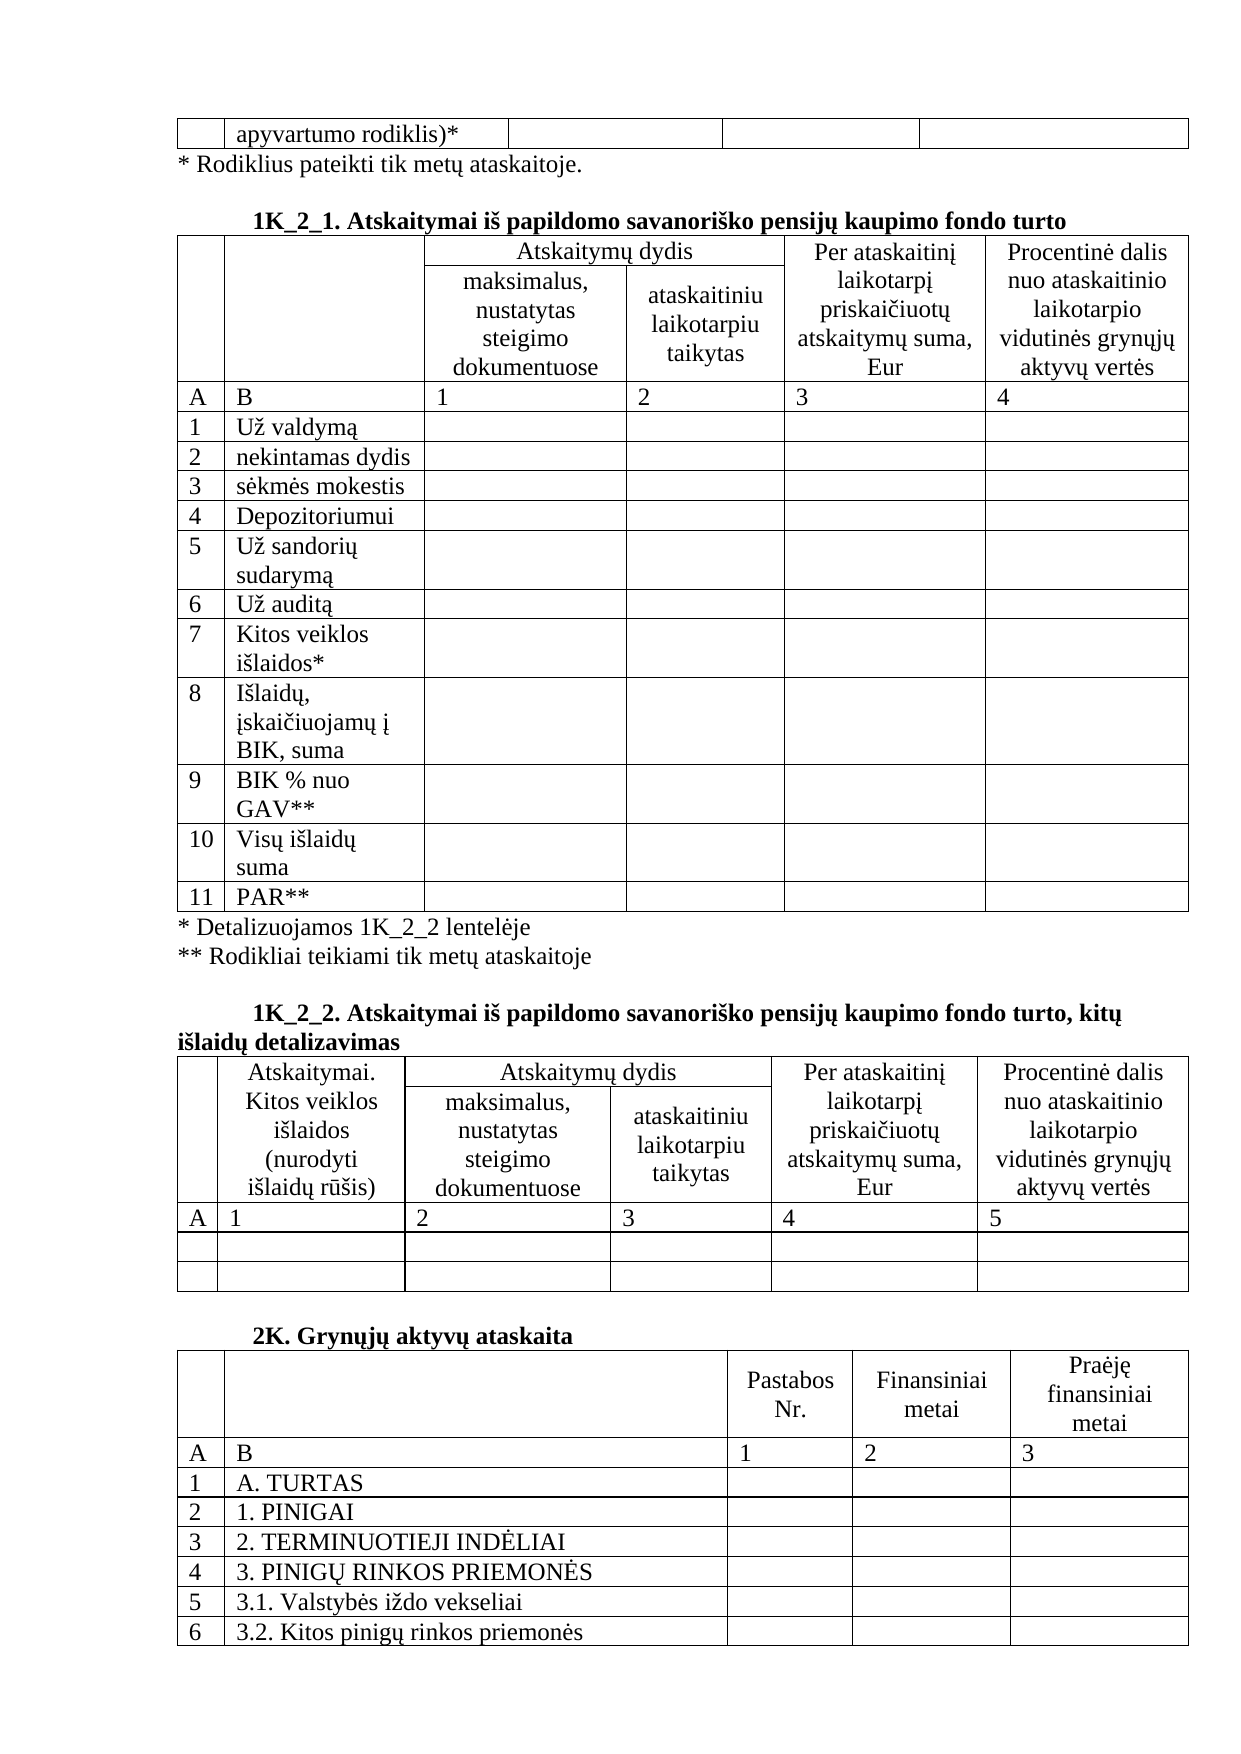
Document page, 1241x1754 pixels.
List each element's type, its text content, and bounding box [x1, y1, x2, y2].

table_cell [425, 531, 626, 588]
table_cell 3 [785, 382, 985, 411]
table_cell 6 [178, 590, 224, 618]
table_cell [986, 531, 1188, 588]
table_cell [1011, 1527, 1188, 1556]
text 1K_2_1. Atskaitymai iš papildomo savanoriško pensijų kaupimo fondo turto [177, 206, 1166, 235]
table_cell [728, 1468, 852, 1496]
text * Detalizuojamos 1K_2_2 lentelėje [177, 912, 1166, 941]
table_cell [853, 1587, 1010, 1616]
table_cell Už auditą [225, 590, 424, 618]
table_cell [728, 1527, 852, 1556]
table_cell A [178, 1438, 224, 1467]
table_cell 5 [178, 531, 224, 588]
table_cell 1 [218, 1203, 404, 1231]
table_cell 2 [178, 1498, 224, 1526]
table_header Atskaitymų dydis [406, 1057, 771, 1086]
table_cell [627, 882, 784, 911]
table_cell [425, 442, 626, 470]
table_cell 3. PINIGŲ RINKOS PRIEMONĖS [225, 1557, 727, 1586]
table_header Atskaitymų dydis [425, 236, 784, 265]
table_cell 10 [178, 824, 224, 881]
table_cell 2 [406, 1203, 610, 1231]
table_cell 2 [178, 442, 224, 470]
table_cell [986, 590, 1188, 618]
table_header Per ataskaitinį laikotarpį priskaičiuotų atskaitymų suma, Eur [772, 1057, 977, 1202]
table_cell 7 [178, 619, 224, 677]
table_cell Už sandorių sudarymą [225, 531, 424, 588]
table_cell [406, 1262, 610, 1291]
table_cell [723, 119, 919, 148]
table_cell sėkmės mokestis [225, 471, 424, 500]
table_cell 4 [986, 382, 1188, 411]
table_cell 1 [178, 1468, 224, 1496]
table_cell [986, 501, 1188, 530]
table_header Procentinė dalis nuo ataskaitinio laikotarpio vidutinės grynųjų aktyvų vertės [986, 236, 1188, 381]
table_cell [218, 1233, 404, 1261]
table_cell [425, 501, 626, 530]
table_cell Depozitoriumui [225, 501, 424, 530]
table_cell B [225, 1438, 727, 1467]
table_cell [425, 824, 626, 881]
table_cell [1011, 1587, 1188, 1616]
table_cell [986, 882, 1188, 911]
table_cell 5 [178, 1587, 224, 1616]
table_cell [178, 119, 224, 148]
table_cell maksimalus, nustatytas steigimo dokumentuose [425, 266, 626, 381]
table_cell 3.1. Valstybės iždo vekseliai [225, 1587, 727, 1616]
table_cell 1 [425, 382, 626, 411]
table_cell [785, 678, 985, 764]
table_header [178, 1057, 217, 1202]
table_header [178, 1351, 224, 1437]
table_cell 3 [178, 1527, 224, 1556]
table_cell A. TURTAS [225, 1468, 727, 1496]
table_cell [425, 412, 626, 441]
table_cell [986, 678, 1188, 764]
table_header Atskaitymai. Kitos veiklos išlaidos (nurodyti išlaidų rūšis) [218, 1057, 404, 1202]
table_cell 2 [627, 382, 784, 411]
table_cell 5 [978, 1203, 1188, 1231]
table_cell [728, 1587, 852, 1616]
table_header Procentinė dalis nuo ataskaitinio laikotarpio vidutinės grynųjų aktyvų vertės [978, 1057, 1188, 1202]
table_cell 3.2. Kitos pinigų rinkos priemonės [225, 1617, 727, 1645]
table_cell [627, 590, 784, 618]
table_header [178, 236, 224, 381]
text 2K. Grynųjų aktyvų ataskaita [177, 1321, 1166, 1349]
table_cell [986, 412, 1188, 441]
table_cell nekintamas dydis [225, 442, 424, 470]
table_header Pastabos Nr. [728, 1351, 852, 1437]
table_cell [785, 590, 985, 618]
table_cell [853, 1498, 1010, 1526]
table_cell [785, 619, 985, 677]
table_cell [986, 824, 1188, 881]
table_cell [1011, 1498, 1188, 1526]
table_header Praėję finansiniai metai [1011, 1351, 1188, 1437]
table_cell maksimalus, nustatytas steigimo dokumentuose [406, 1087, 610, 1202]
table_cell [611, 1233, 771, 1261]
table_cell Už valdymą [225, 412, 424, 441]
table_cell 3 [1011, 1438, 1188, 1467]
table_cell BIK % nuo GAV** [225, 765, 424, 823]
table_cell [509, 119, 722, 148]
table_header Per ataskaitinį laikotarpį priskaičiuotų atskaitymų suma, Eur [785, 236, 985, 381]
table_cell [785, 531, 985, 588]
table_cell [627, 412, 784, 441]
table_cell A [178, 1203, 217, 1231]
table_cell [627, 619, 784, 677]
table_cell [785, 412, 985, 441]
table_cell 11 [178, 882, 224, 911]
table_cell [853, 1557, 1010, 1586]
table_cell [785, 765, 985, 823]
table_cell Kitos veiklos išlaidos* [225, 619, 424, 677]
table_cell [785, 501, 985, 530]
text 1K_2_2. Atskaitymai iš papildomo savanoriško pensijų kaupimo fondo turto, kitų išlaidų detalizavimas [177, 998, 1166, 1056]
table_cell [1011, 1557, 1188, 1586]
text ** Rodikliai teikiami tik metų ataskaitoje [177, 941, 1166, 969]
table_cell 2 [853, 1438, 1010, 1467]
table_cell [853, 1468, 1010, 1496]
table_cell [627, 471, 784, 500]
table_cell [178, 1233, 217, 1261]
table_cell [425, 678, 626, 764]
table_header [225, 236, 424, 381]
table_cell ataskaitiniu laikotarpiu taikytas [611, 1087, 771, 1202]
table_cell [627, 531, 784, 588]
table_cell [425, 882, 626, 911]
table_cell [627, 442, 784, 470]
table_cell [425, 765, 626, 823]
table_cell [978, 1233, 1188, 1261]
table_cell [785, 442, 985, 470]
table_header Finansiniai metai [853, 1351, 1010, 1437]
table_cell 4 [178, 501, 224, 530]
table_cell 9 [178, 765, 224, 823]
table_cell [1011, 1617, 1188, 1645]
table_cell 1 [178, 412, 224, 441]
table_cell [627, 765, 784, 823]
table_cell [627, 501, 784, 530]
table_cell 8 [178, 678, 224, 764]
table_cell A [178, 382, 224, 411]
table_cell [986, 471, 1188, 500]
table_cell [627, 824, 784, 881]
table_cell [853, 1617, 1010, 1645]
table_cell [178, 1262, 217, 1291]
table_cell 3 [611, 1203, 771, 1231]
table_cell [986, 619, 1188, 677]
table_cell [785, 824, 985, 881]
table_cell [1011, 1468, 1188, 1496]
table_cell B [225, 382, 424, 411]
table_cell [772, 1262, 977, 1291]
table_cell [406, 1233, 610, 1261]
table_cell 6 [178, 1617, 224, 1645]
table_cell [728, 1617, 852, 1645]
table_cell [785, 882, 985, 911]
table_cell [986, 765, 1188, 823]
table_cell Išlaidų, įskaičiuojamų į BIK, suma [225, 678, 424, 764]
table_cell [425, 590, 626, 618]
table_cell ataskaitiniu laikotarpiu taikytas [627, 266, 784, 381]
table_cell [218, 1262, 404, 1291]
table_cell 2. TERMINUOTIEJI INDĖLIAI [225, 1527, 727, 1556]
text * Rodiklius pateikti tik metų ataskaitoje. [177, 149, 1166, 178]
table_cell 1 [728, 1438, 852, 1467]
table_cell 1. PINIGAI [225, 1498, 727, 1526]
table_cell [611, 1262, 771, 1291]
table_cell PAR** [225, 882, 424, 911]
table_cell apyvartumo rodiklis)* [225, 119, 508, 148]
table_cell [986, 442, 1188, 470]
table_cell [978, 1262, 1188, 1291]
table_cell [728, 1557, 852, 1586]
table_cell [772, 1233, 977, 1261]
table_cell 4 [772, 1203, 977, 1231]
table_cell 4 [178, 1557, 224, 1586]
table_cell [728, 1498, 852, 1526]
table_cell [785, 471, 985, 500]
table_cell Visų išlaidų suma [225, 824, 424, 881]
table_cell [627, 678, 784, 764]
table_cell 3 [178, 471, 224, 500]
table_cell [853, 1527, 1010, 1556]
table_header [225, 1351, 727, 1437]
table_cell [425, 619, 626, 677]
table_cell [425, 471, 626, 500]
table_cell [920, 119, 1188, 148]
